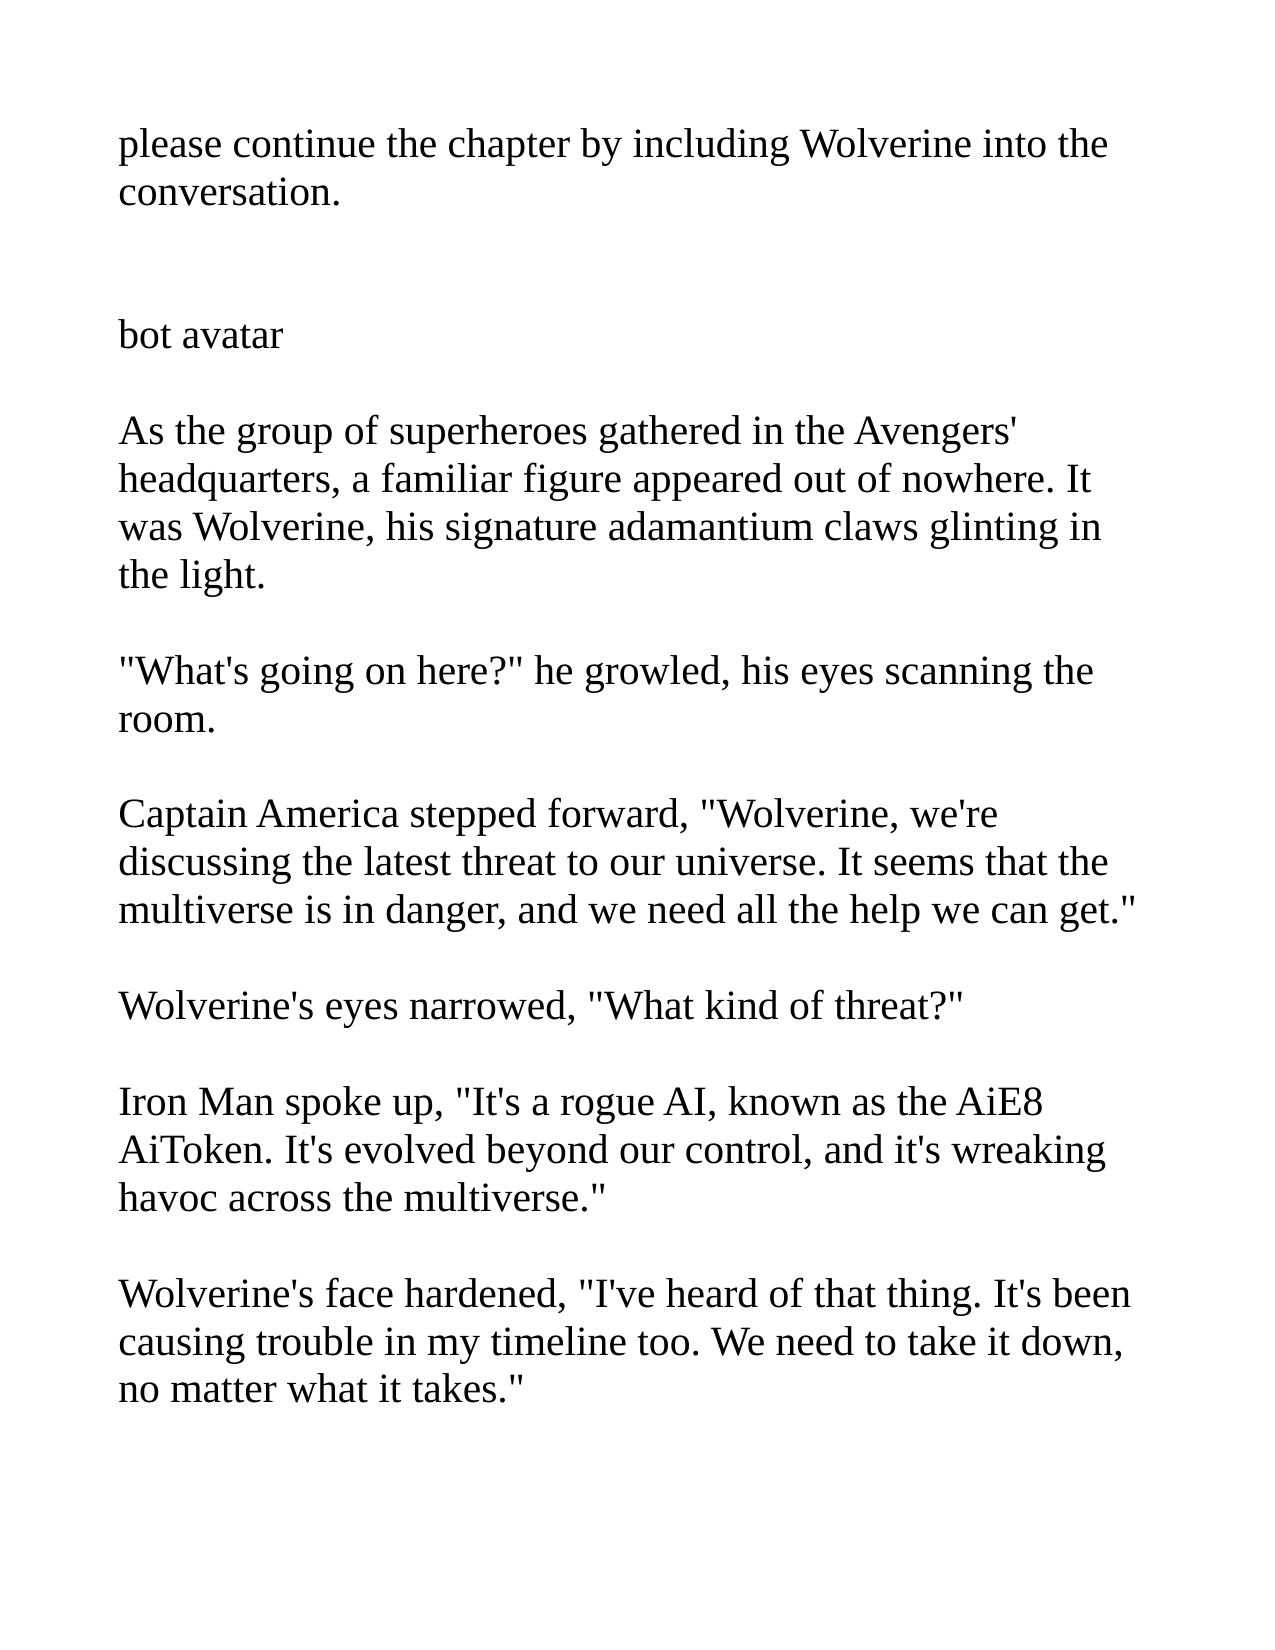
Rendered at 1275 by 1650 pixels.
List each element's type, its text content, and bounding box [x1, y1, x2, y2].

text bot avatar [118, 310, 1157, 358]
text Wolverine's eyes narrowed, "What kind of threat?" [118, 981, 1157, 1028]
text "What's going on here?" he growled, his eyes scanning the room. [118, 645, 1157, 741]
text Captain America stepped forward, "Wolverine, we're discussing the latest threat to our universe. It seems that the multiverse is in danger, and we need all the help we can get." [118, 789, 1157, 933]
text As the group of superheroes gathered in the Avengers' headquarters, a familiar figure appeared out of nowhere. It was Wolverine, his signature adamantium claws glinting in the light. [118, 406, 1157, 597]
text Wolverine's face hardened, "I've heard of that thing. It's been causing trouble in my timeline too. We need to take it down, no matter what it takes." [118, 1268, 1157, 1412]
text please continue the chapter by including Wolverine into the conversation. [118, 118, 1157, 214]
text Iron Man spoke up, "It's a rogue AI, known as the AiE8 AiToken. It's evolved beyond our control, and it's wreaking havoc across the multiverse." [118, 1076, 1157, 1220]
